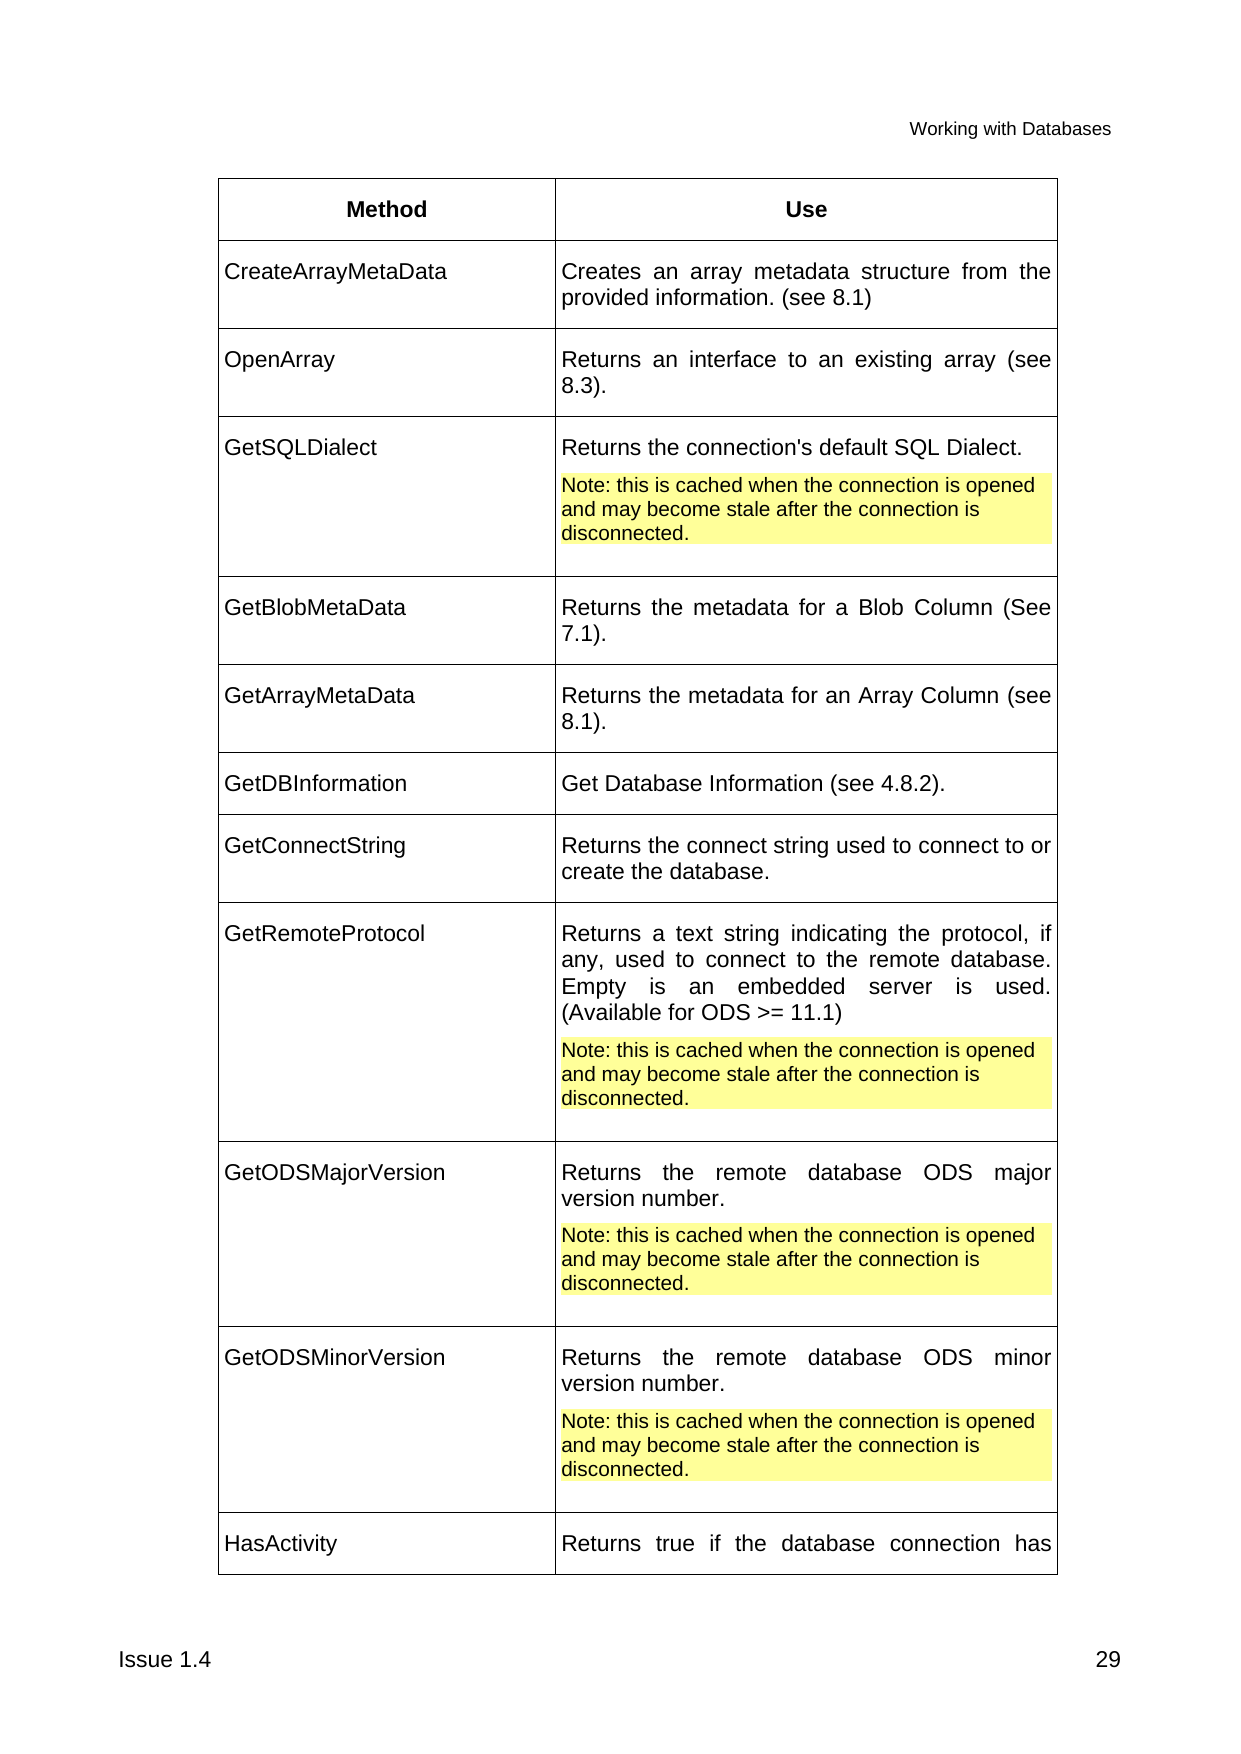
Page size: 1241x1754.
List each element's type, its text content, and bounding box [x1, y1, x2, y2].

table_cell Returns true if the database connection has [556, 1513, 1057, 1574]
table_cell Returns an interface to an existing array (see 8.3). [556, 329, 1057, 416]
table_cell GetSQLDialect [219, 417, 555, 576]
table_cell GetRemoteProtocol [219, 903, 555, 1141]
table_cell Creates an array metadata structure from the provided information. (see 8.1) [556, 241, 1057, 328]
table_header Use [556, 179, 1057, 240]
table_cell Returns a text string indicating the protocol, if any, used to connect to the remote database. Empty is an embedded server is used. (Available for ODS >= 11.1) Note: this is cached when the connection is opened and may become stale after the connection is disconnected. [556, 903, 1057, 1141]
table_cell OpenArray [219, 329, 555, 416]
table_cell Returns the connect string used to connect to or create the database. [556, 815, 1057, 902]
table_cell GetArrayMetaData [219, 665, 555, 752]
table_cell GetConnectString [219, 815, 555, 902]
table_cell GetODSMajorVersion [219, 1142, 555, 1326]
table_cell GetBlobMetaData [219, 577, 555, 664]
table_cell HasActivity [219, 1513, 555, 1574]
table_cell GetDBInformation [219, 753, 555, 814]
table_header Method [219, 179, 555, 240]
table_cell Returns the connection's default SQL Dialect. Note: this is cached when the connection is opened and may become stale after the connection is disconnected. [556, 417, 1057, 576]
table_cell CreateArrayMetaData [219, 241, 555, 328]
table_cell Returns the remote database ODS major version number. Note: this is cached when the connection is opened and may become stale after the connection is disconnected. [556, 1142, 1057, 1326]
table_cell Returns the metadata for a Blob Column (See 7.1). [556, 577, 1057, 664]
table_cell GetODSMinorVersion [219, 1327, 555, 1512]
table_cell Returns the metadata for an Array Column (see 8.1). [556, 665, 1057, 752]
table_cell Returns the remote database ODS minor version number. Note: this is cached when the connection is opened and may become stale after the connection is disconnected. [556, 1327, 1057, 1512]
table_cell Get Database Information (see 4.8.2). [556, 753, 1057, 814]
